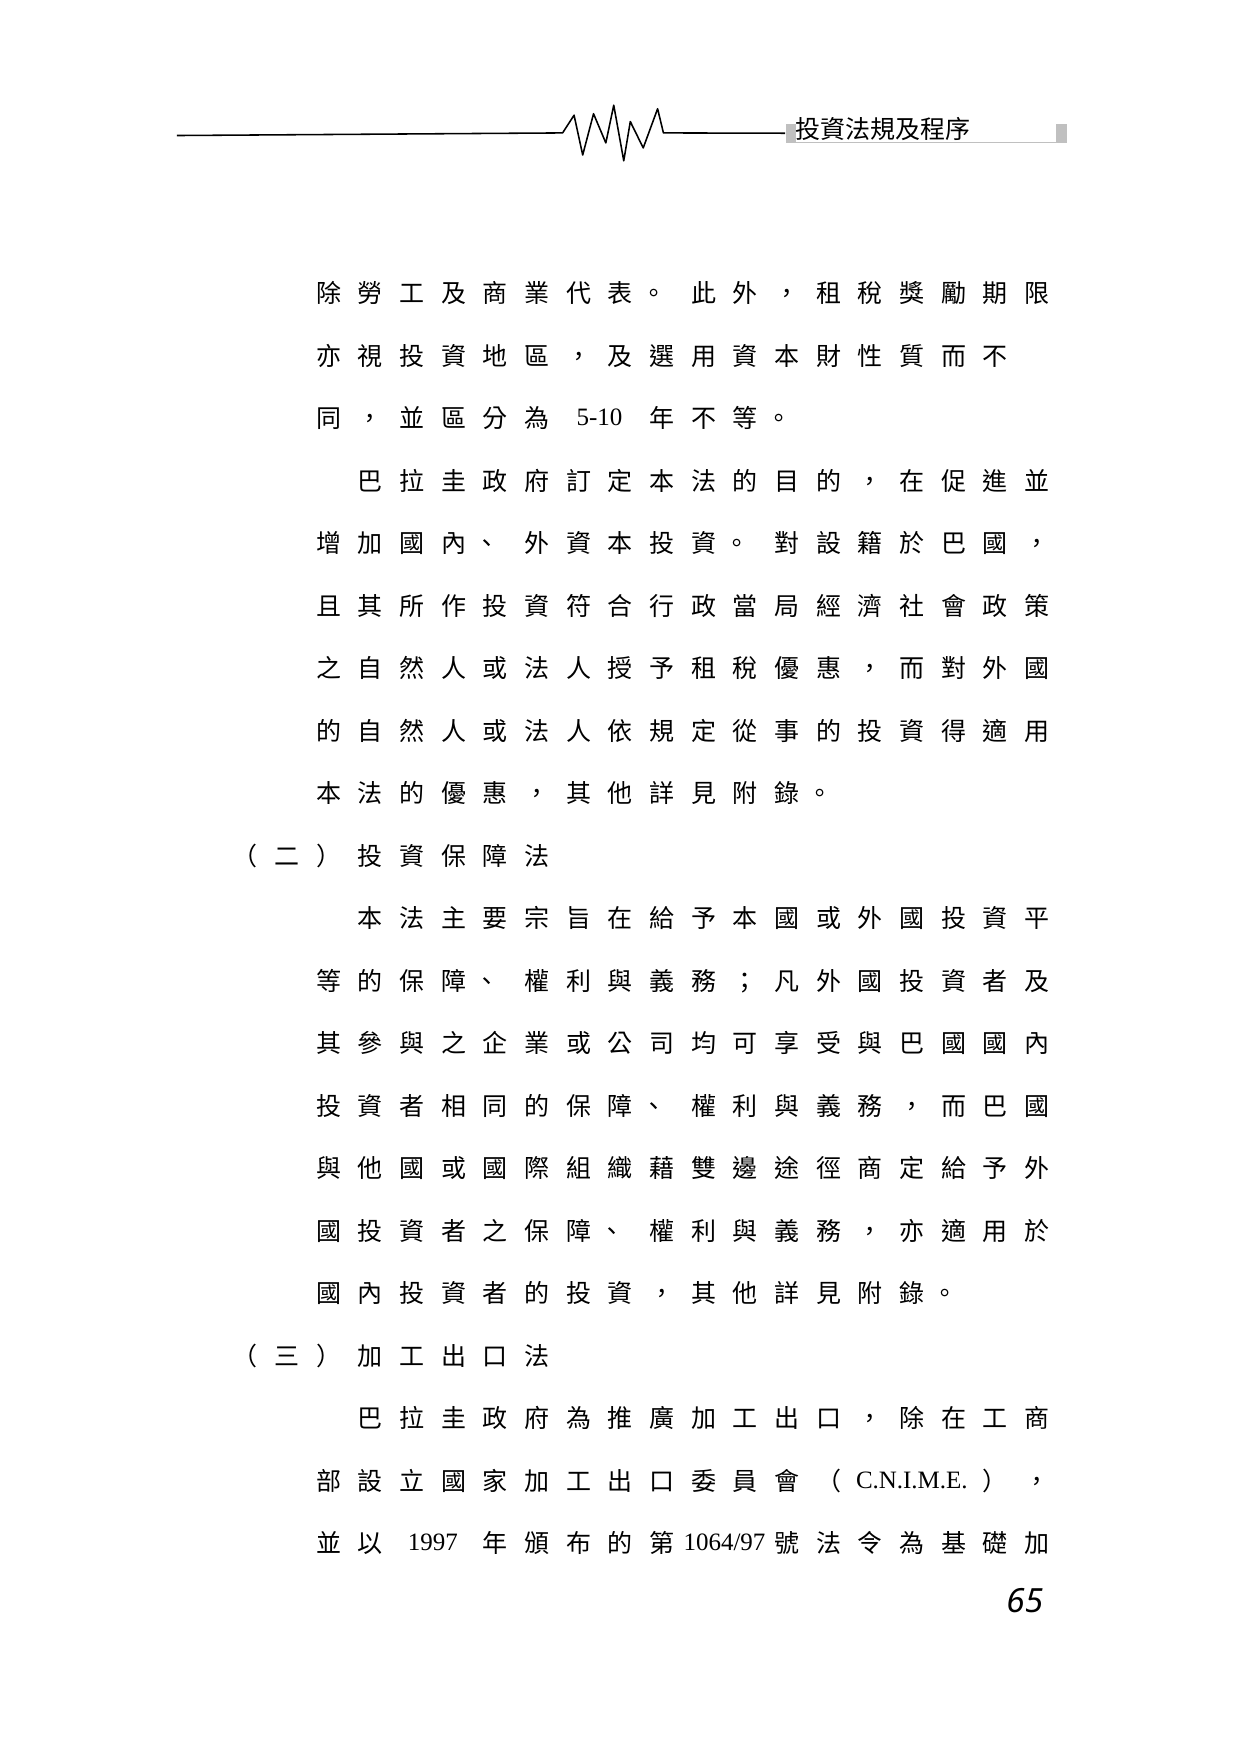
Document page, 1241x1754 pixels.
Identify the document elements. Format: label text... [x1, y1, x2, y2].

text 除勞工及商業代表。此外，租稅獎勵期限亦視投資地區，及選用資本財性質而不同，並區分為5-10年不等。 [281, 250, 1058, 438]
text 巴拉圭政府訂定本法的目的，在促進並增加國內、外資本投資。對設籍於巴國，且其所作投資符合行政當局經濟社會政策之自然人或法人授予租稅優惠，而對外國的自然人或法人依規定從事的投資得適用本法的優惠，其他詳見附錄。 [281, 438, 1058, 813]
text （二）投資保障法 [207, 813, 1058, 875]
text 巴拉圭政府為推廣加工出口，除在工商部設立國家加工出口委員會（C.N.I.M.E.），並以1997年頒布的第1064/97號法令為基礎加 [281, 1375, 1058, 1563]
text 本法主要宗旨在給予本國或外國投資平等的保障、權利與義務；凡外國投資者及其參與之企業或公司均可享受與巴國國內投資者相同的保障、權利與義務，而巴國與他國或國際組織藉雙邊途徑商定給予外國投資者之保障、權利與義務，亦適用於國內投資者的投資，其他詳見附錄。 [281, 875, 1058, 1313]
text （三）加工出口法 [207, 1313, 1058, 1375]
